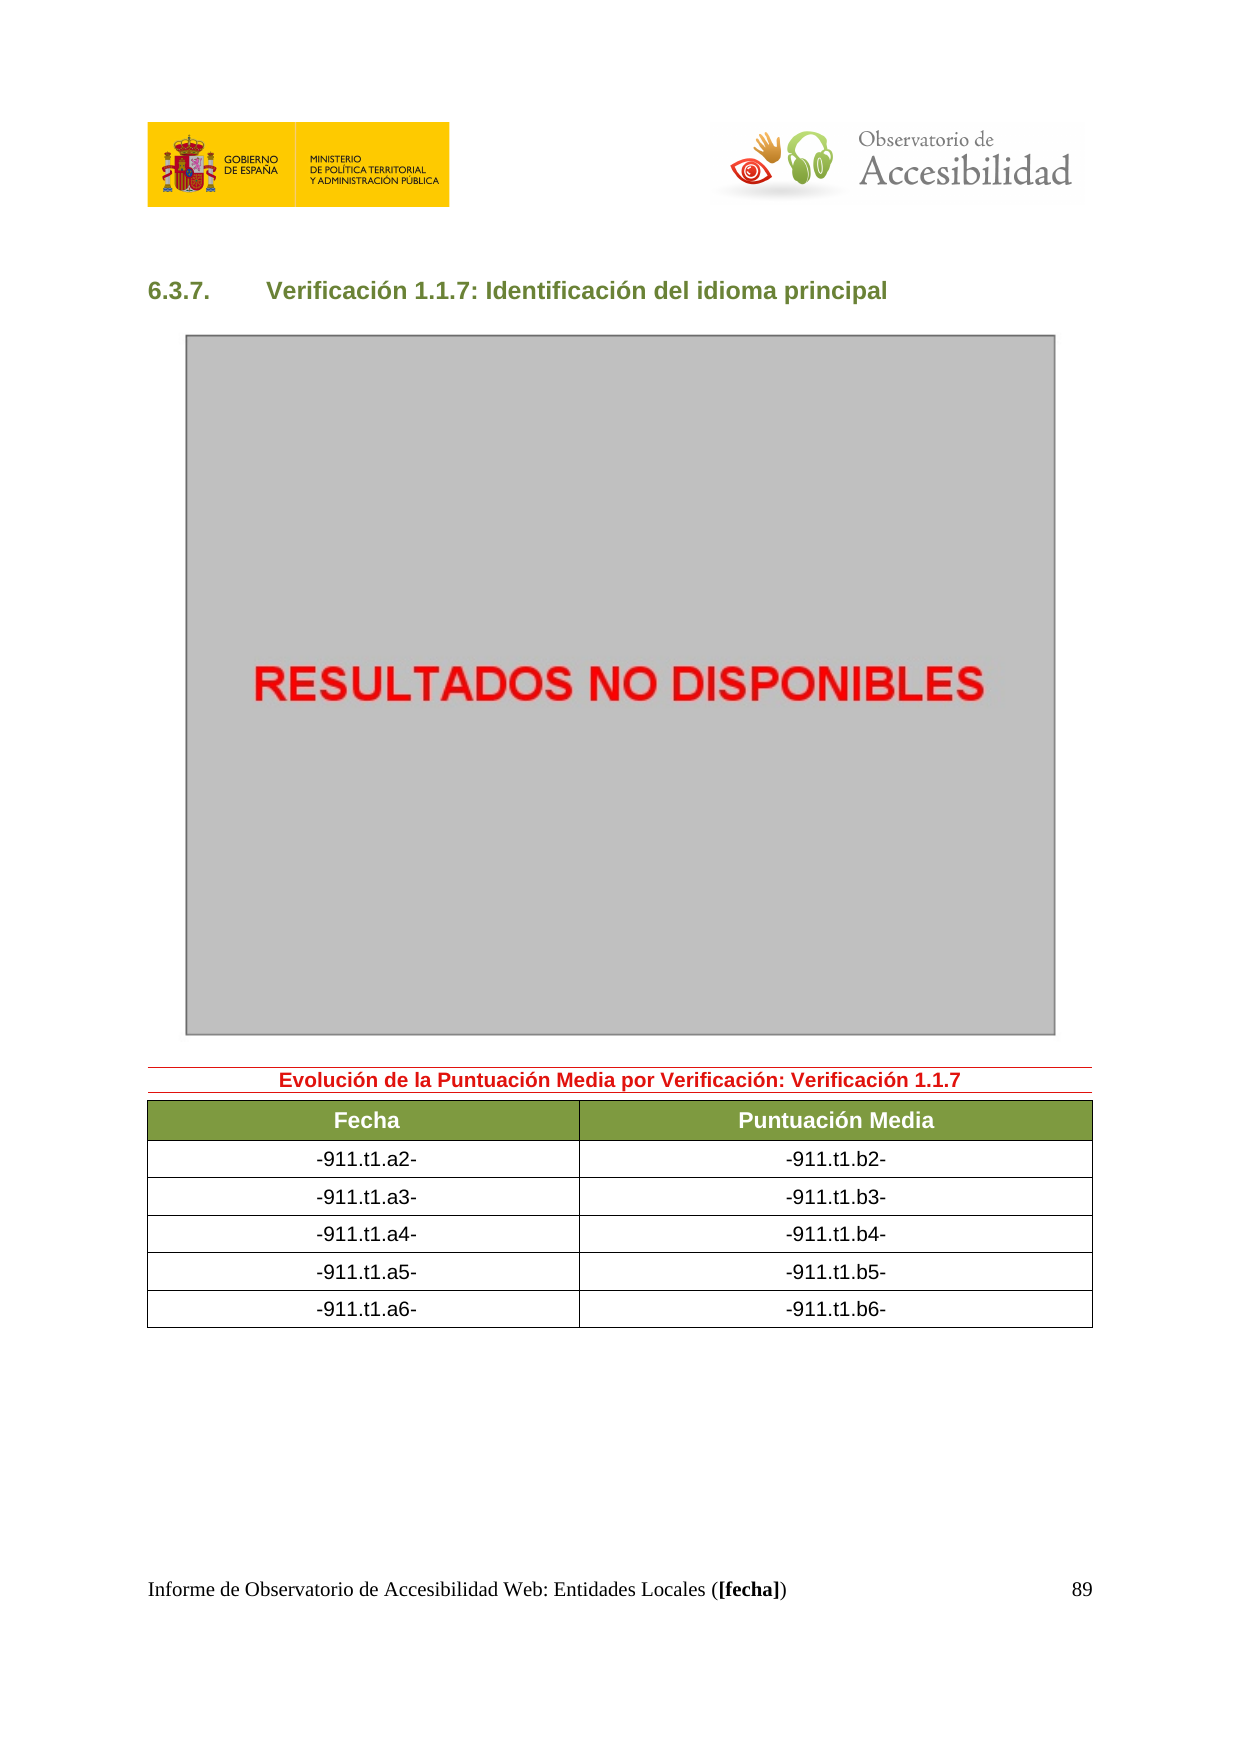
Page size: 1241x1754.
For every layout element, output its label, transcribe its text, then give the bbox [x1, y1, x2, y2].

list Verificación 1.1.7: Identificación del idioma principal [148, 276, 1092, 304]
table_cell -911.t1.b6- [580, 1291, 1092, 1327]
table_header Fecha [148, 1101, 579, 1140]
table_cell -911.t1.a6- [148, 1291, 579, 1327]
table_cell -911.t1.b4- [580, 1216, 1092, 1252]
picture [147, 122, 450, 207]
table_cell -911.t1.a4- [148, 1216, 579, 1252]
table_header Puntuación Media [580, 1101, 1092, 1140]
table_cell -911.t1.b2- [580, 1141, 1092, 1177]
table_cell -911.t1.b3- [580, 1178, 1092, 1215]
table_cell -911.t1.a3- [148, 1178, 579, 1215]
table_cell -911.t1.a5- [148, 1253, 579, 1290]
table_cell -911.t1.b5- [580, 1253, 1092, 1290]
picture [178, 332, 1062, 1042]
picture [710, 122, 1086, 205]
text Evolución de la Puntuación Media por Verificación: Verificación 1.1.7 [148, 1068, 1092, 1092]
table_cell -911.t1.a2- [148, 1141, 579, 1177]
